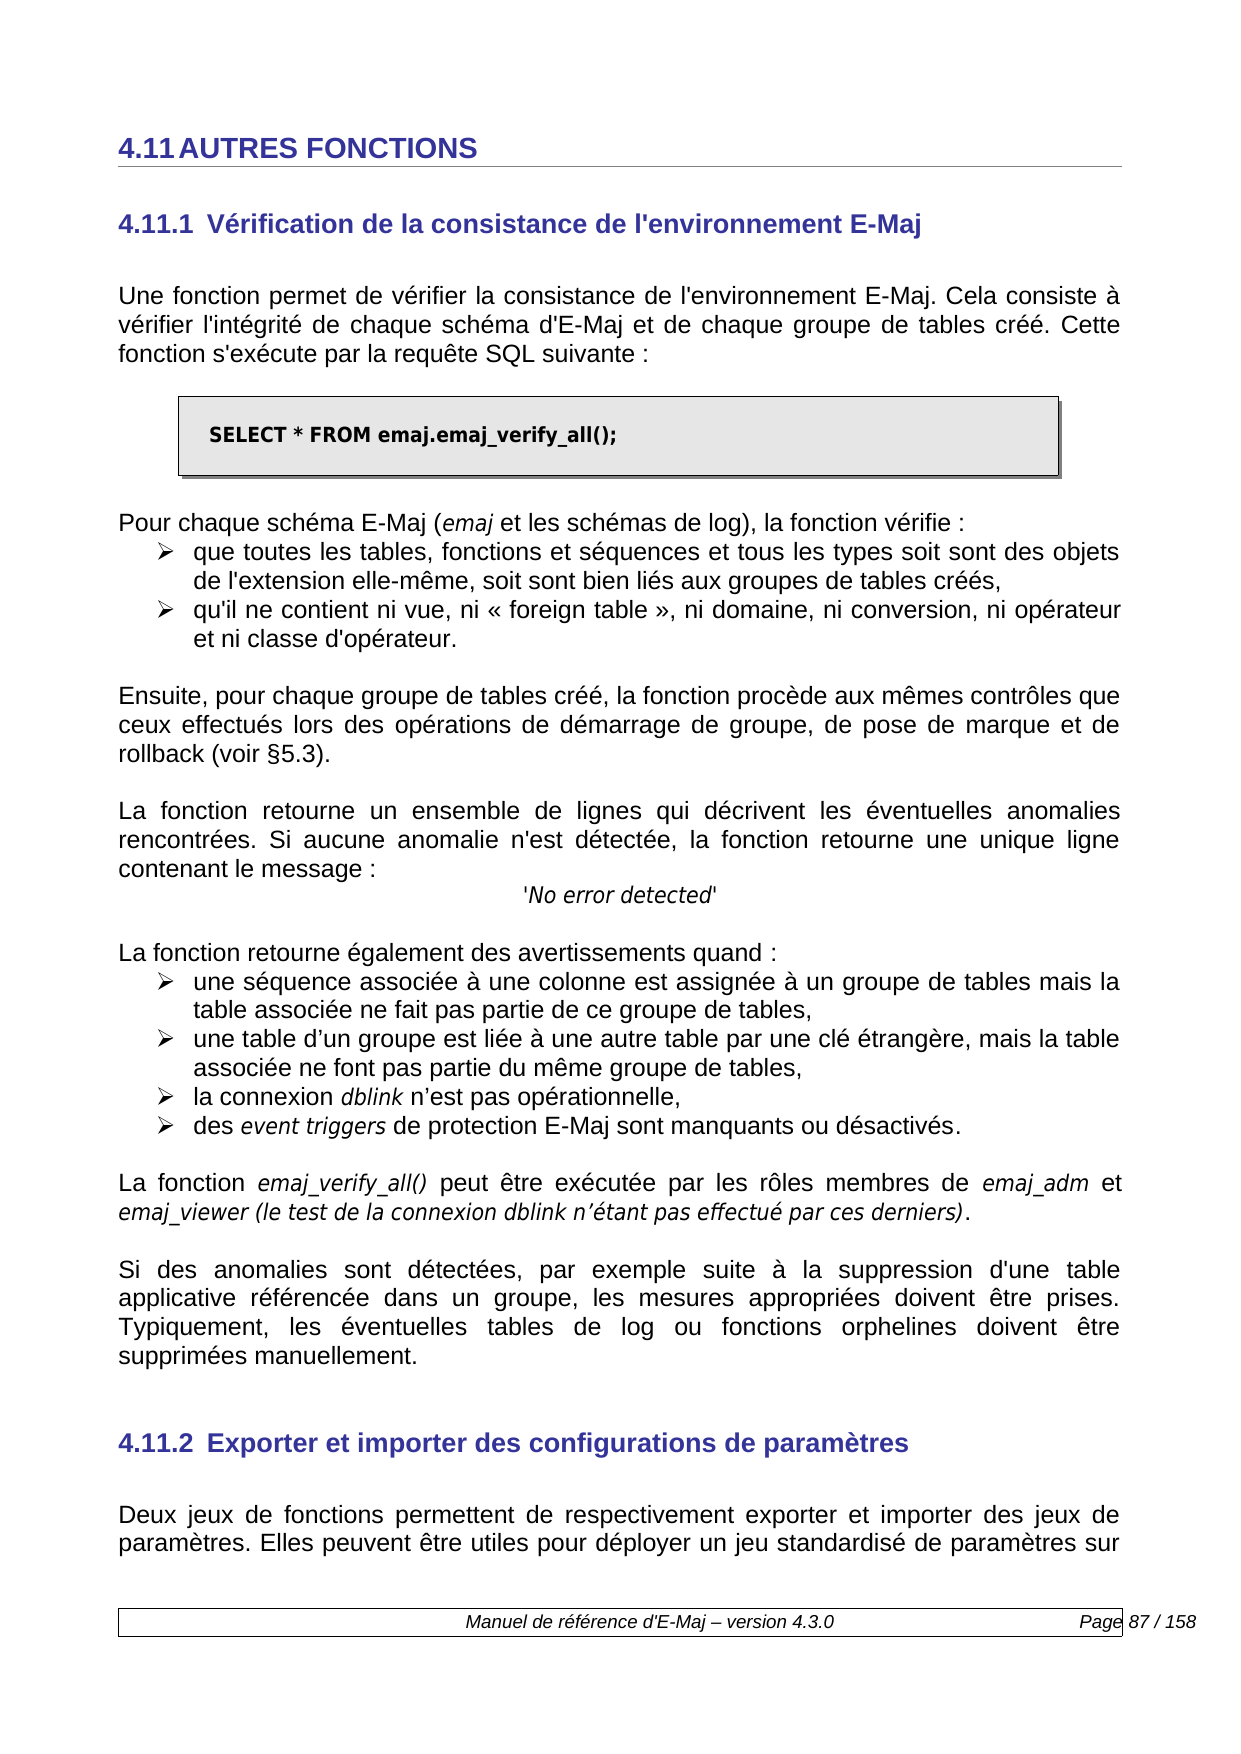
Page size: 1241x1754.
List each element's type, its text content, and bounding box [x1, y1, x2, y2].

subtitle Autres fonctions [118, 131, 1122, 166]
text Deux jeux de fonctions permettent de respectivement exporter et importer des jeux de paramètres. Elles peuvent être utiles pour déployer un jeu standardisé de paramètres sur [118, 1500, 1122, 1557]
text Une fonction permet de vérifier la consistance de l'environnement E-Maj. Cela consiste à vérifier l'intégrité de chaque schéma d'E-Maj et de chaque groupe de tables créé. Cette fonction s'exécute par la requête SQL suivante : [118, 281, 1122, 367]
text SELECT * FROM emaj.emaj_verify_all(); [179, 420, 1058, 444]
text Pour chaque schéma E-Maj (emaj et les schémas de log), la fonction vérifie : [118, 508, 1122, 537]
subtitle Exporter et importer des configurations de paramètres [118, 1427, 1122, 1458]
text La fonction retourne un ensemble de lignes qui décrivent les éventuelles anomalies rencontrées. Si aucune anomalie n'est détectée, la fonction retourne une unique ligne contenant le message : [118, 796, 1122, 882]
list que toutes les tables, fonctions et séquences et tous les types soit sont des objets de l'extension elle-même, soit sont bien liés aux groupes de tables créés, [156, 537, 1122, 595]
text Si des anomalies sont détectées, par exemple suite à la suppression d'une table applicative référencée dans un groupe, les mesures appropriées doivent être prises. Typiquement, les éventuelles tables de log ou fonctions orphelines doivent être supprimées manuellement. [118, 1255, 1122, 1370]
list des event triggers de protection E-Maj sont manquants ou désactivés. [156, 1111, 1122, 1139]
subtitle Vérification de la consistance de l'environnement E-Maj [118, 208, 1122, 240]
text La fonction retourne également des avertissements quand : [118, 938, 1122, 967]
text Ensuite, pour chaque groupe de tables créé, la fonction procède aux mêmes contrôles que ceux effectués lors des opérations de démarrage de groupe, de pose de marque et de rollback (voir §5.3). [118, 681, 1122, 767]
list la connexion dblink n’est pas opérationnelle, [156, 1082, 1122, 1111]
text 'No error detected' [118, 882, 1122, 909]
list une table d’un groupe est liée à une autre table par une clé étrangère, mais la table associée ne font pas partie du même groupe de tables, [156, 1024, 1122, 1082]
list une séquence associée à une colonne est assignée à un groupe de tables mais la table associée ne fait pas partie de ce groupe de tables, [156, 967, 1122, 1024]
list qu'il ne contient ni vue, ni « foreign table », ni domaine, ni conversion, ni opérateur et ni classe d'opérateur. [156, 595, 1122, 652]
text La fonction emaj_verify_all() peut être exécutée par les rôles membres de emaj_adm et emaj_viewer (le test de la connexion dblink n’étant pas effectué par ces derniers). [118, 1168, 1122, 1226]
